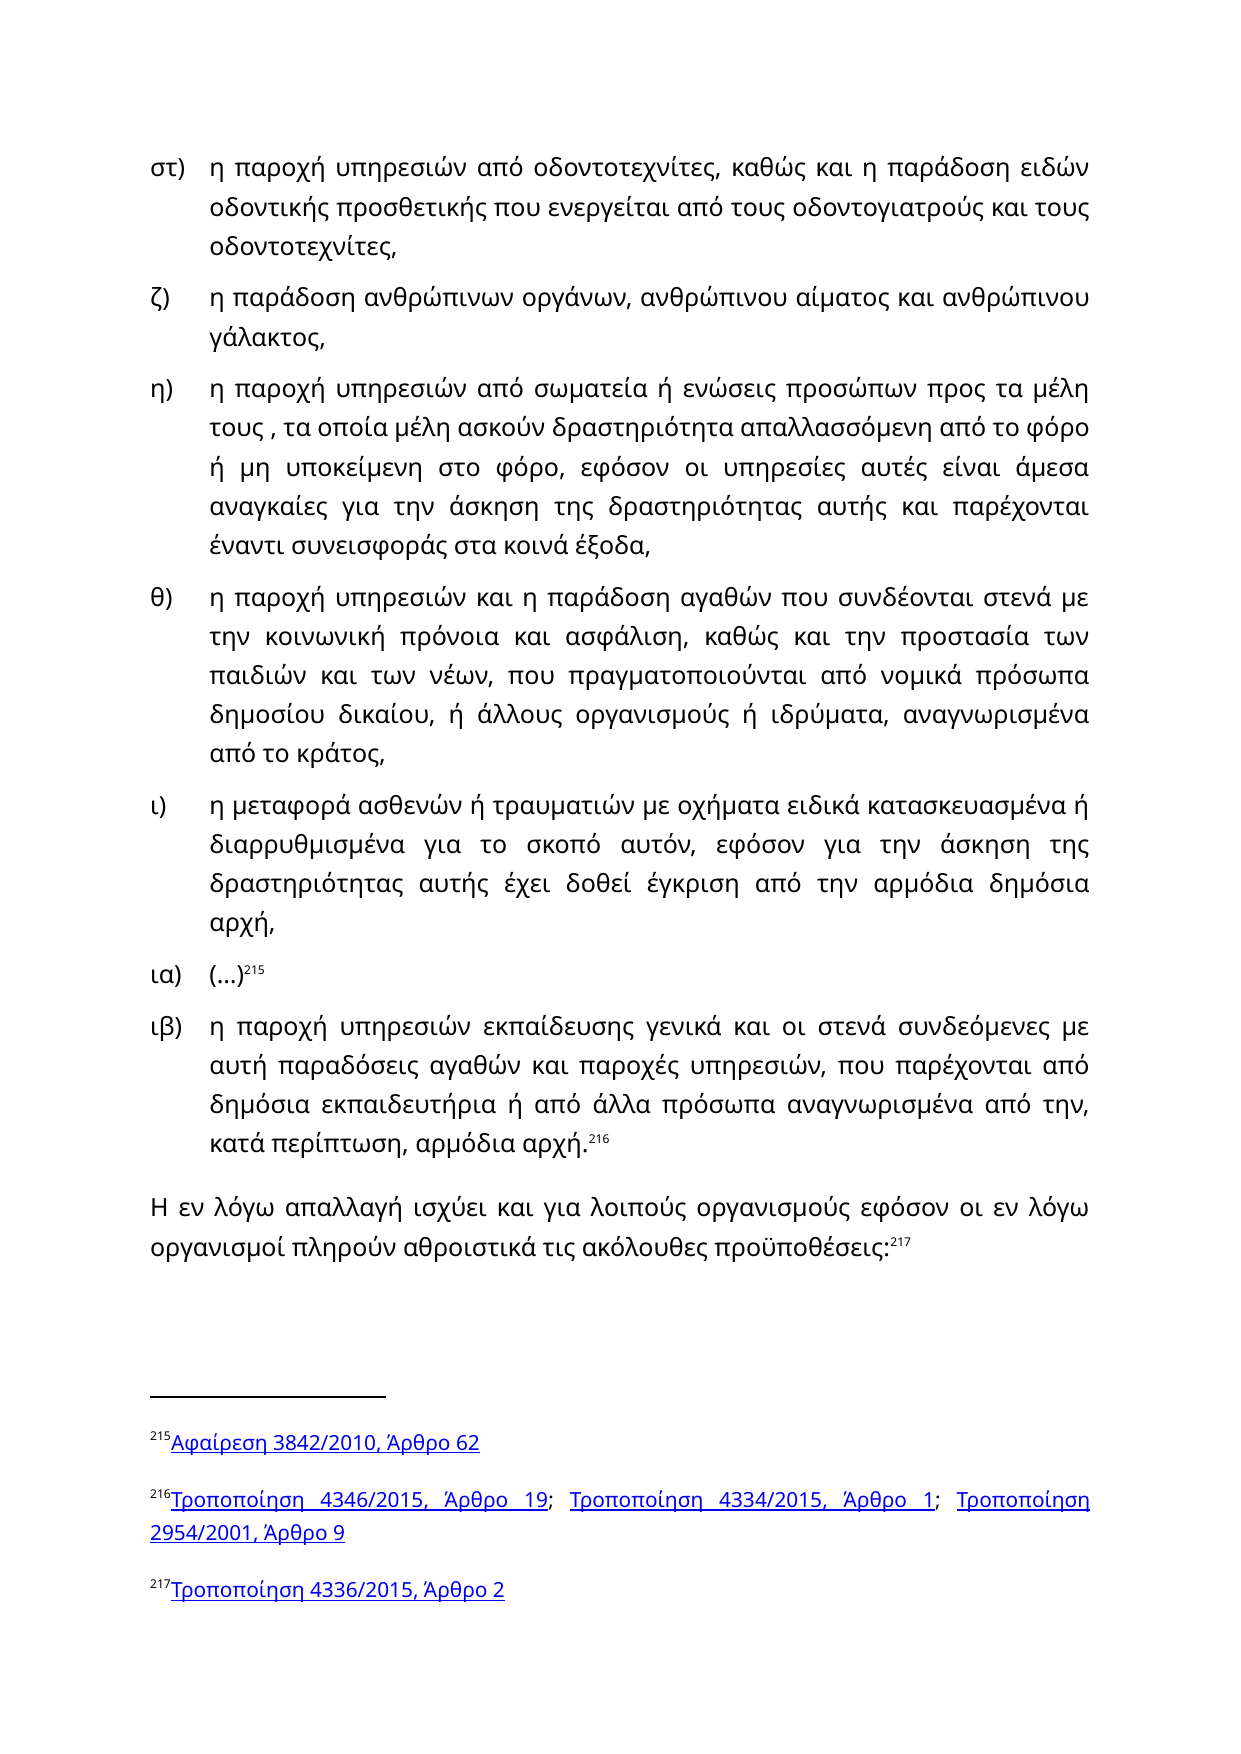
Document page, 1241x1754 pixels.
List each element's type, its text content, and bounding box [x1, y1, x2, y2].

list θ) η παροχή υπηρεσιών και η παράδοση αγαθών που συνδέονται στενά με την κοινωνική πρόνοια και ασφάλιση, καθώς και την προστασία των παιδιών και των νέων, που πραγματοποιούνται από νομικά πρόσωπα δημοσίου δικαίου, ή άλλους οργανισμούς ή ιδρύματα, αναγνωρισμένα από το κράτος, [150, 579, 1090, 770]
list ια) (…) [150, 957, 1090, 991]
list ιβ) η παροχή υπηρεσιών εκπαίδευσης γενικά και οι στενά συνδεόμενες με αυτή παραδόσεις αγαθών και παροχές υπηρεσιών, που παρέχονται από δημόσια εκπαιδευτήρια ή από άλλα πρόσωπα αναγνωρισμένα από την, κατά περίπτωση, αρμόδια αρχή. [150, 1008, 1090, 1160]
text Αφαίρεση 3842/2010, Άρθρο 62 [150, 1428, 1090, 1456]
list στ) η παροχή υπηρεσιών από οδοντοτεχνίτες, καθώς και η παράδοση ειδών οδοντικής προσθετικής που ενεργείται από τους οδοντογιατρούς και τους οδοντοτεχνίτες, [150, 150, 1090, 262]
text Τροποποίηση 4336/2015, Άρθρο 2 [150, 1576, 1090, 1604]
list η) η παροχή υπηρεσιών από σωματεία ή ενώσεις προσώπων προς τα μέλη τους , τα οποία μέλη ασκούν δραστηριότητα απαλλασσόμενη από το φόρο ή μη υποκείμενη στο φόρο, εφόσον οι υπηρεσίες αυτές είναι άμεσα αναγκαίες για την άσκηση της δραστηριότητας αυτής και παρέχονται έναντι συνεισφοράς στα κοινά έξοδα, [150, 371, 1090, 562]
text Τροποποίηση 4346/2015, Άρθρο 19; Τροποποίηση 4334/2015, Άρθρο 1; Τροποποίηση 2954/2001, Άρθρο 9 [150, 1485, 1090, 1546]
text Η εν λόγω απαλλαγή ισχύει και για λοιπούς οργανισμούς εφόσον οι εν λόγω οργανισμοί πληρούν αθροιστικά τις ακόλουθες προϋποθέσεις: [150, 1190, 1090, 1263]
list ι) η μεταφορά ασθενών ή τραυματιών με οχήματα ειδικά κατασκευασμένα ή διαρρυθμισμένα για το σκοπό αυτόν, εφόσον για την άσκηση της δραστηριότητας αυτής έχει δοθεί έγκριση από την αρμόδια δημόσια αρχή, [150, 787, 1090, 939]
list ζ) η παράδοση ανθρώπινων οργάνων, ανθρώπινου αίματος και ανθρώπινου γάλακτος, [150, 280, 1090, 353]
